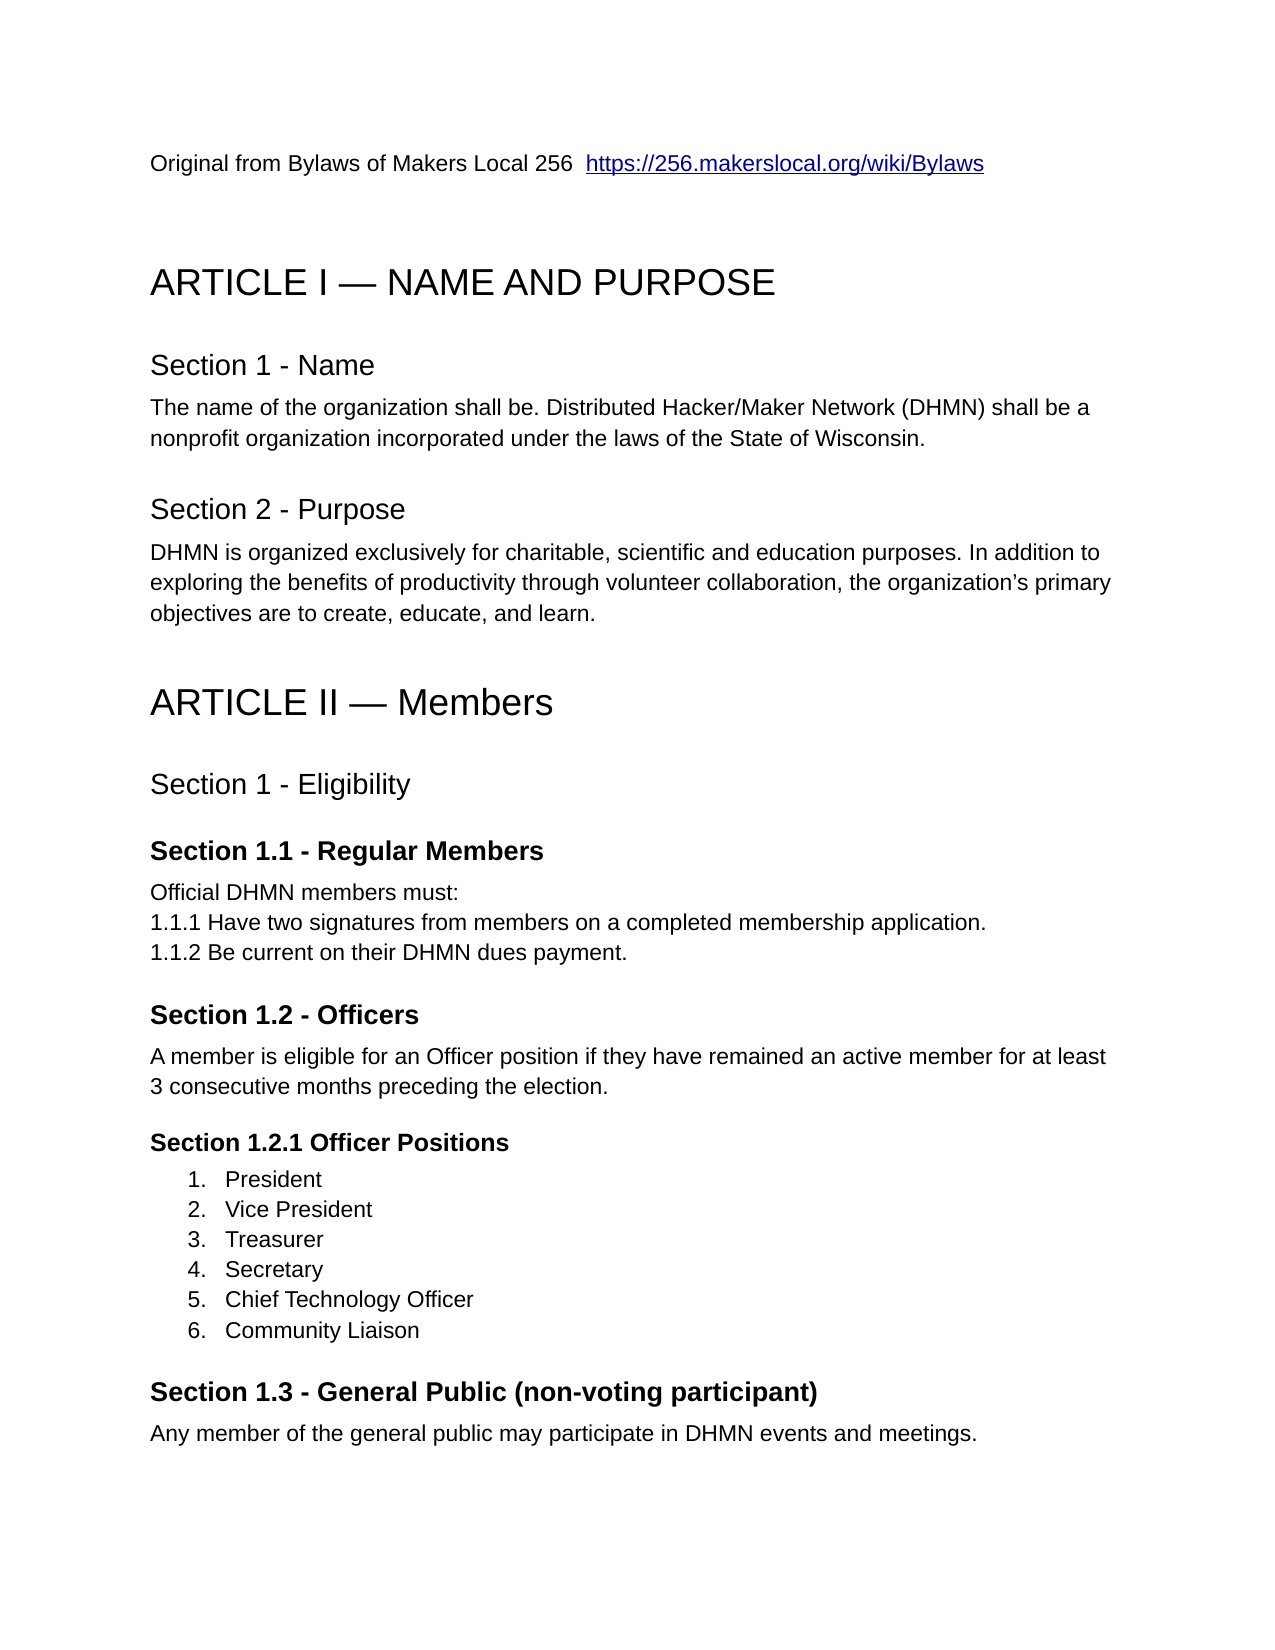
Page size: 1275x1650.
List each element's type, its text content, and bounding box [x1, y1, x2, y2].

text Original from Bylaws of Makers Local 256 https://256.makerslocal.org/wiki/Bylaws [150, 150, 1125, 176]
subtitle Section 1.3 - General Public (non-voting participant) [150, 1376, 1125, 1407]
subtitle ARTICLE I — NAME AND PURPOSE [150, 260, 1125, 303]
list Vice President [187, 1196, 1125, 1222]
list Treasurer [187, 1226, 1125, 1252]
list President [187, 1166, 1125, 1192]
list Secretary [187, 1256, 1125, 1282]
text DHMN is organized exclusively for charitable, scientific and education purposes. In addition to exploring the benefits of productivity through volunteer collaboration, the organization’s primary objectives are to create, educate, and learn. [150, 539, 1125, 626]
subtitle Section 1.2.1 Officer Positions [150, 1128, 1125, 1157]
text Any member of the general public may participate in DHMN events and meetings. [150, 1420, 1125, 1447]
subtitle Section 1.1 - Regular Members [150, 834, 1125, 866]
text 1.1.2 Be current on their DHMN dues payment. [150, 939, 1125, 966]
text Official DHMN members must: [150, 879, 1125, 905]
subtitle ARTICLE II — Members [150, 680, 1125, 723]
text The name of the organization shall be. Distributed Hacker/Maker Network (DHMN) shall be a nonprofit organization incorporated under the laws of the State of Wisconsin. [150, 394, 1125, 451]
subtitle Section 1 - Name [150, 347, 1125, 381]
subtitle Section 2 - Purpose [150, 492, 1125, 526]
list Chief Technology Officer [187, 1286, 1125, 1313]
subtitle Section 1.2 - Officers [150, 999, 1125, 1030]
list Community Liaison [187, 1317, 1125, 1343]
text A member is eligible for an Officer position if they have remained an active member for at least 3 consecutive months preceding the election. [150, 1043, 1125, 1099]
subtitle Section 1 - Eligibility [150, 767, 1125, 800]
text 1.1.1 Have two signatures from members on a completed membership application. [150, 909, 1125, 935]
